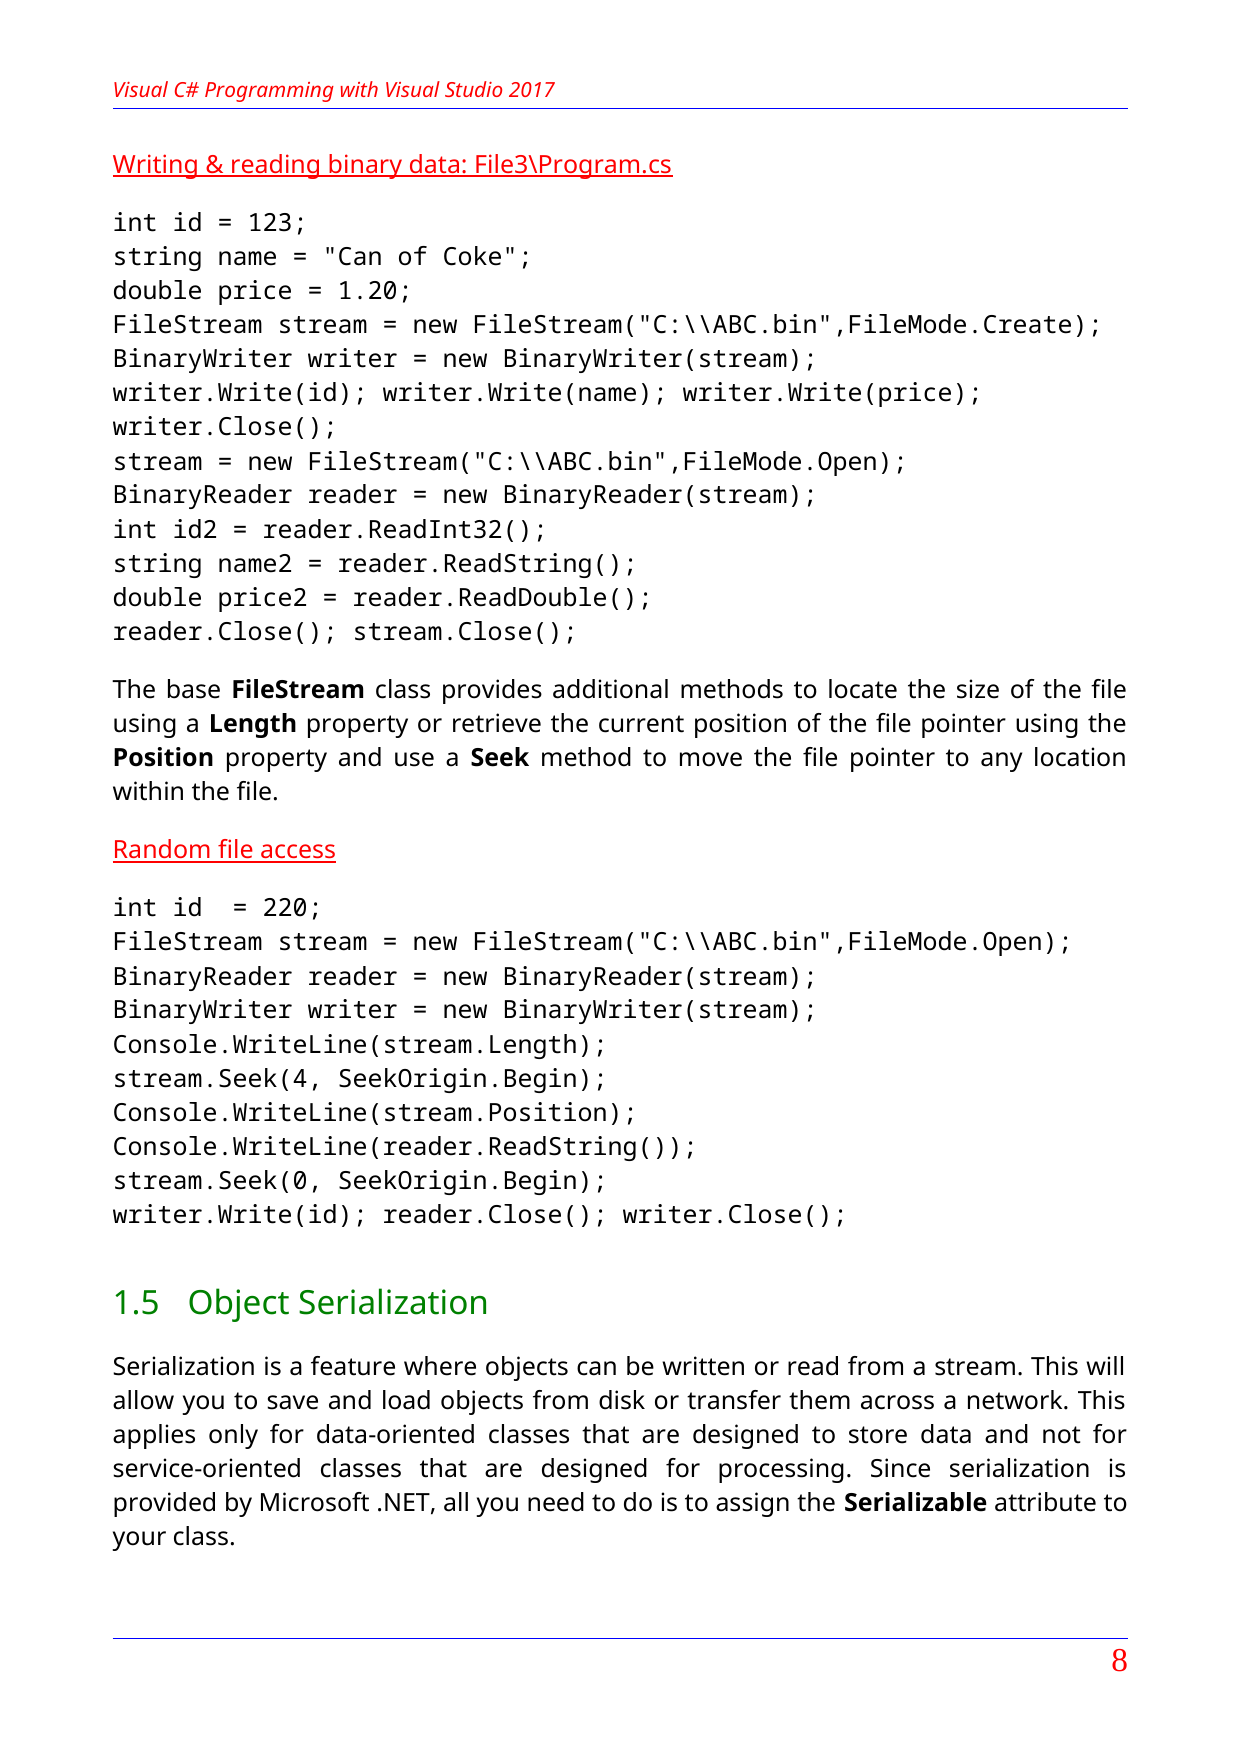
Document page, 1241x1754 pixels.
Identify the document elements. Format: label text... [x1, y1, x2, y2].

text FileStream stream = new FileStream("C:\\ABC.bin",FileMode.Create); [112, 307, 1128, 341]
text string name = "Can of Coke"; [112, 239, 1128, 273]
text Random file access [112, 832, 1128, 866]
text reader.Close(); stream.Close(); [112, 613, 1128, 647]
text double price = 1.20; [112, 273, 1128, 307]
text BinaryWriter writer = new BinaryWriter(stream); [112, 992, 1128, 1026]
text FileStream stream = new FileStream("C:\\ABC.bin",FileMode.Open); [112, 924, 1128, 958]
text The base FileStream class provides additional methods to locate the size of the file using a Length property or retrieve the current position of the file pointer using the Position property and use a Seek method to move the file pointer to any location within the file. [112, 672, 1128, 808]
text Writing & reading binary data: File3\Program.cs [112, 147, 1128, 181]
text Console.WriteLine(stream.Length); [112, 1026, 1128, 1060]
text BinaryReader reader = new BinaryReader(stream); [112, 958, 1128, 992]
text Console.WriteLine(reader.ReadString()); [112, 1128, 1128, 1162]
text int id = 123; [112, 205, 1128, 239]
text BinaryReader reader = new BinaryReader(stream); [112, 477, 1128, 511]
text Console.WriteLine(stream.Position); [112, 1094, 1128, 1128]
text int id2 = reader.ReadInt32(); [112, 511, 1128, 545]
text writer.Write(id); reader.Close(); writer.Close(); [112, 1197, 1128, 1231]
text 1.5 Object Serialization [112, 1279, 1128, 1324]
text stream.Seek(0, SeekOrigin.Begin); [112, 1162, 1128, 1197]
text writer.Close(); [112, 409, 1128, 443]
text writer.Write(id); writer.Write(name); writer.Write(price); [112, 375, 1128, 409]
text double price2 = reader.ReadDouble(); [112, 579, 1128, 613]
text stream = new FileStream("C:\\ABC.bin",FileMode.Open); [112, 443, 1128, 477]
text BinaryWriter writer = new BinaryWriter(stream); [112, 341, 1128, 375]
text Serialization is a feature where objects can be written or read from a stream. This will allow you to save and load objects from disk or transfer them across a network. This applies only for data-oriented classes that are designed to store data and not for service-oriented classes that are designed for processing. Since serialization is provided by Microsoft .NET, all you need to do is to assign the Serializable attribute to your class. [112, 1348, 1128, 1553]
text int id = 220; [112, 890, 1128, 924]
text stream.Seek(4, SeekOrigin.Begin); [112, 1060, 1128, 1094]
text string name2 = reader.ReadString(); [112, 545, 1128, 579]
